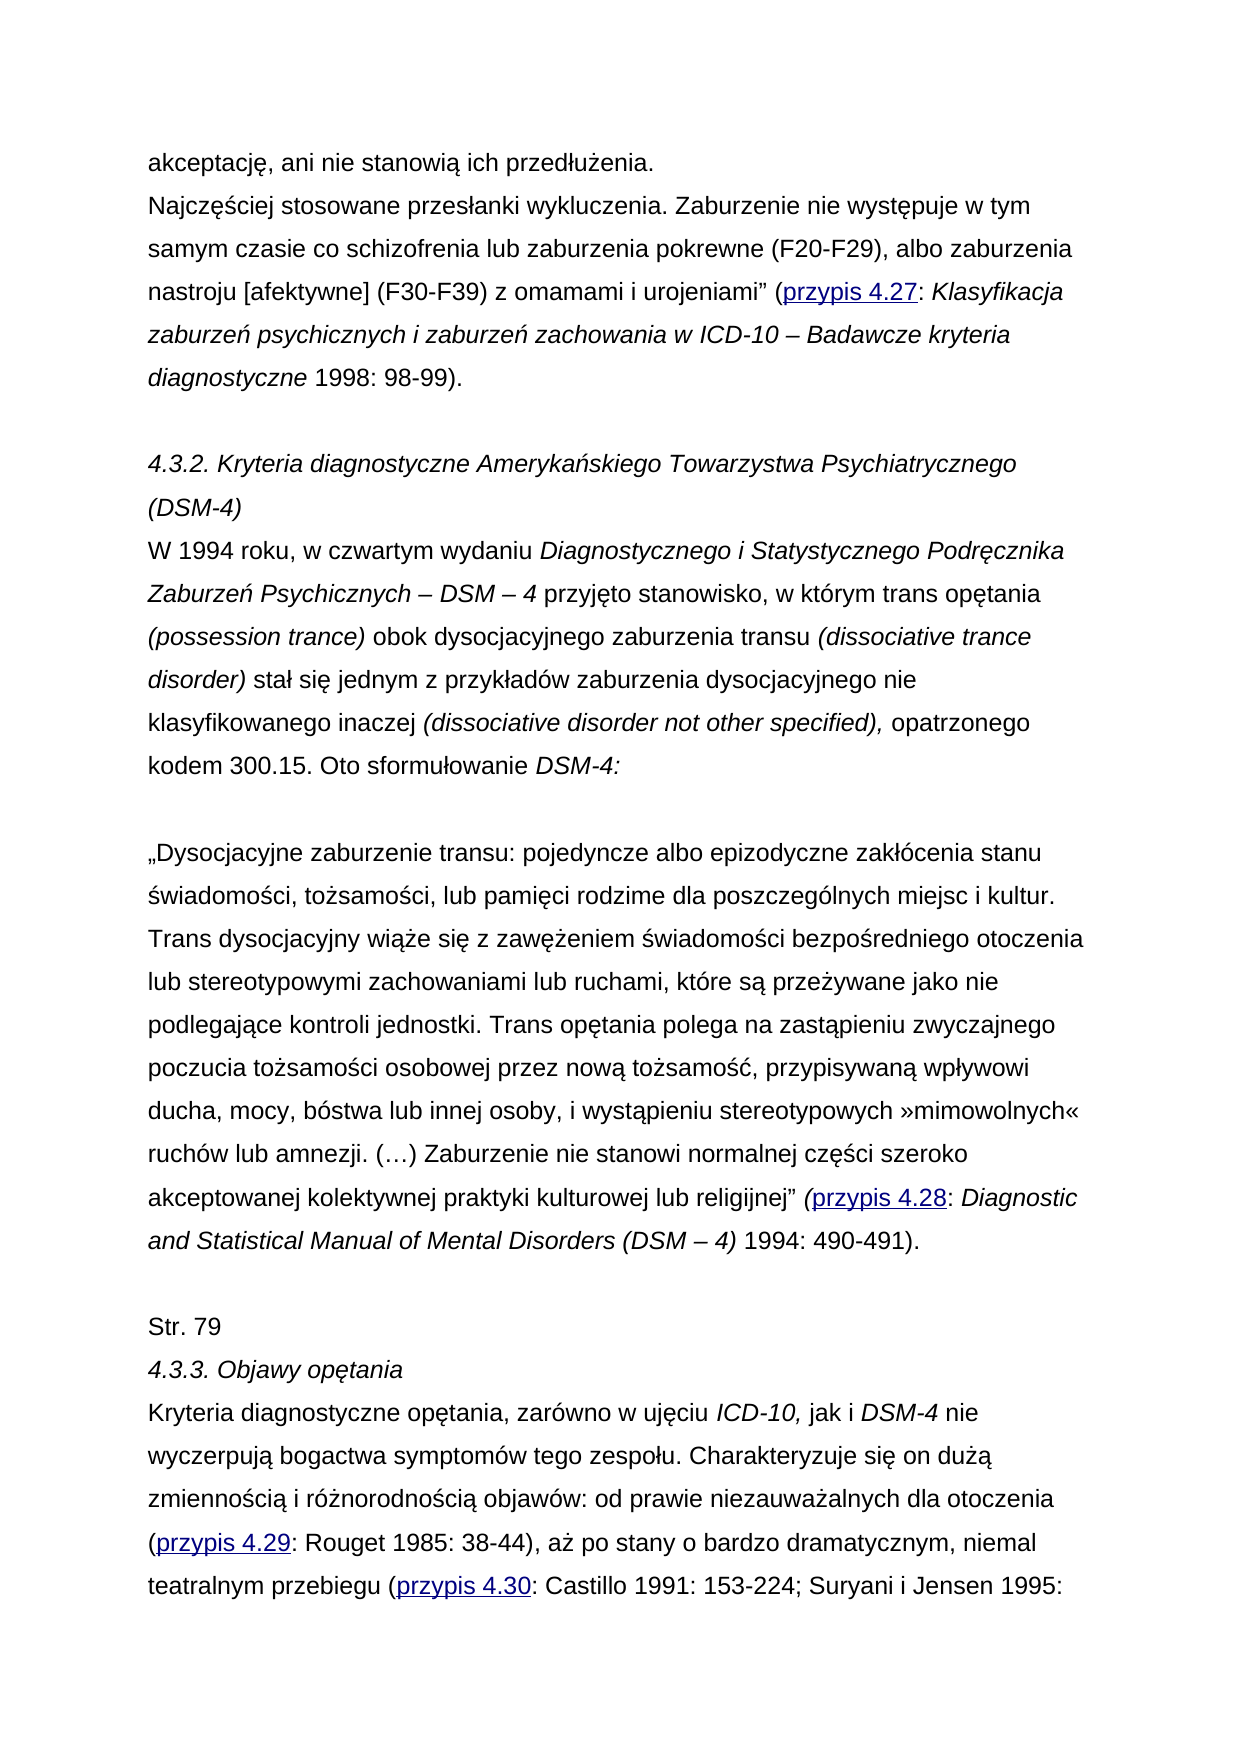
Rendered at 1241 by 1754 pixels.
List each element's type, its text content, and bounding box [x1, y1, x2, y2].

list Str. 79 [148, 1312, 1093, 1341]
text akceptację, ani nie stanowią ich przedłużenia. [148, 148, 1093, 176]
subtitle 4.3.3. Objawy opętania [148, 1355, 1093, 1384]
subtitle 4.3.2. Kryteria diagnostyczne Amerykańskiego Towarzystwa Psychiatrycznego (DSM-4) [148, 449, 1093, 521]
text „Dysocjacyjne zaburzenie transu: pojedyncze albo epizodyczne zakłócenia stanu świadomości, tożsamości, lub pamięci rodzime dla poszczególnych miejsc i kultur. Trans dysocjacyjny wiąże się z zawężeniem świadomości bezpośredniego otoczenia lub stereotypowymi zachowaniami lub ruchami, które są przeżywane jako nie podlegające kontroli jednostki. Trans opętania polega na zastąpieniu zwyczajnego poczucia tożsamości osobowej przez nową tożsamość, przypisywaną wpływowi ducha, mocy, bóstwa lub innej osoby, i wystąpieniu stereotypowych »mimowolnych« ruchów lub amnezji. (…) Zaburzenie nie stanowi normalnej części szeroko akceptowanej kolektywnej praktyki kulturowej lub religijnej” (przypis 4.28: Diagnostic and Statistical Manual of Mental Disorders (DSM – 4) 1994: 490-491). [148, 838, 1093, 1254]
text Kryteria diagnostyczne opętania, zarówno w ujęciu ICD-10, jak i DSM-4 nie wyczerpują bogactwa symptomów tego zespołu. Charakteryzuje się on dużą zmiennością i różnorodnością objawów: od prawie niezauważalnych dla otoczenia (przypis 4.29: Rouget 1985: 38-44), aż po stany o bardzo dramatycznym, niemal teatralnym przebiegu (przypis 4.30: Castillo 1991: 153-224; Suryani i Jensen 1995: [148, 1398, 1093, 1599]
text W 1994 roku, w czwartym wydaniu Diagnostycznego i Statystycznego Podręcznika Zaburzeń Psychicznych – DSM – 4 przyjęto stanowisko, w którym trans opętania (possession trance) obok dysocjacyjnego zaburzenia transu (dissociative trance disorder) stał się jednym z przykładów zaburzenia dysocjacyjnego nie klasyfikowanego inaczej (dissociative disorder not other specified), opatrzonego kodem 300.15. Oto sformułowanie DSM-4: [148, 536, 1093, 780]
text Najczęściej stosowane przesłanki wykluczenia. Zaburzenie nie występuje w tym samym czasie co schizofrenia lub zaburzenia pokrewne (F20-F29), albo zaburzenia nastroju [afektywne] (F30-F39) z omamami i urojeniami” (przypis 4.27: Klasyfikacja zaburzeń psychicznych i zaburzeń zachowania w ICD-10 – Badawcze kryteria diagnostyczne 1998: 98-99). [148, 191, 1093, 392]
